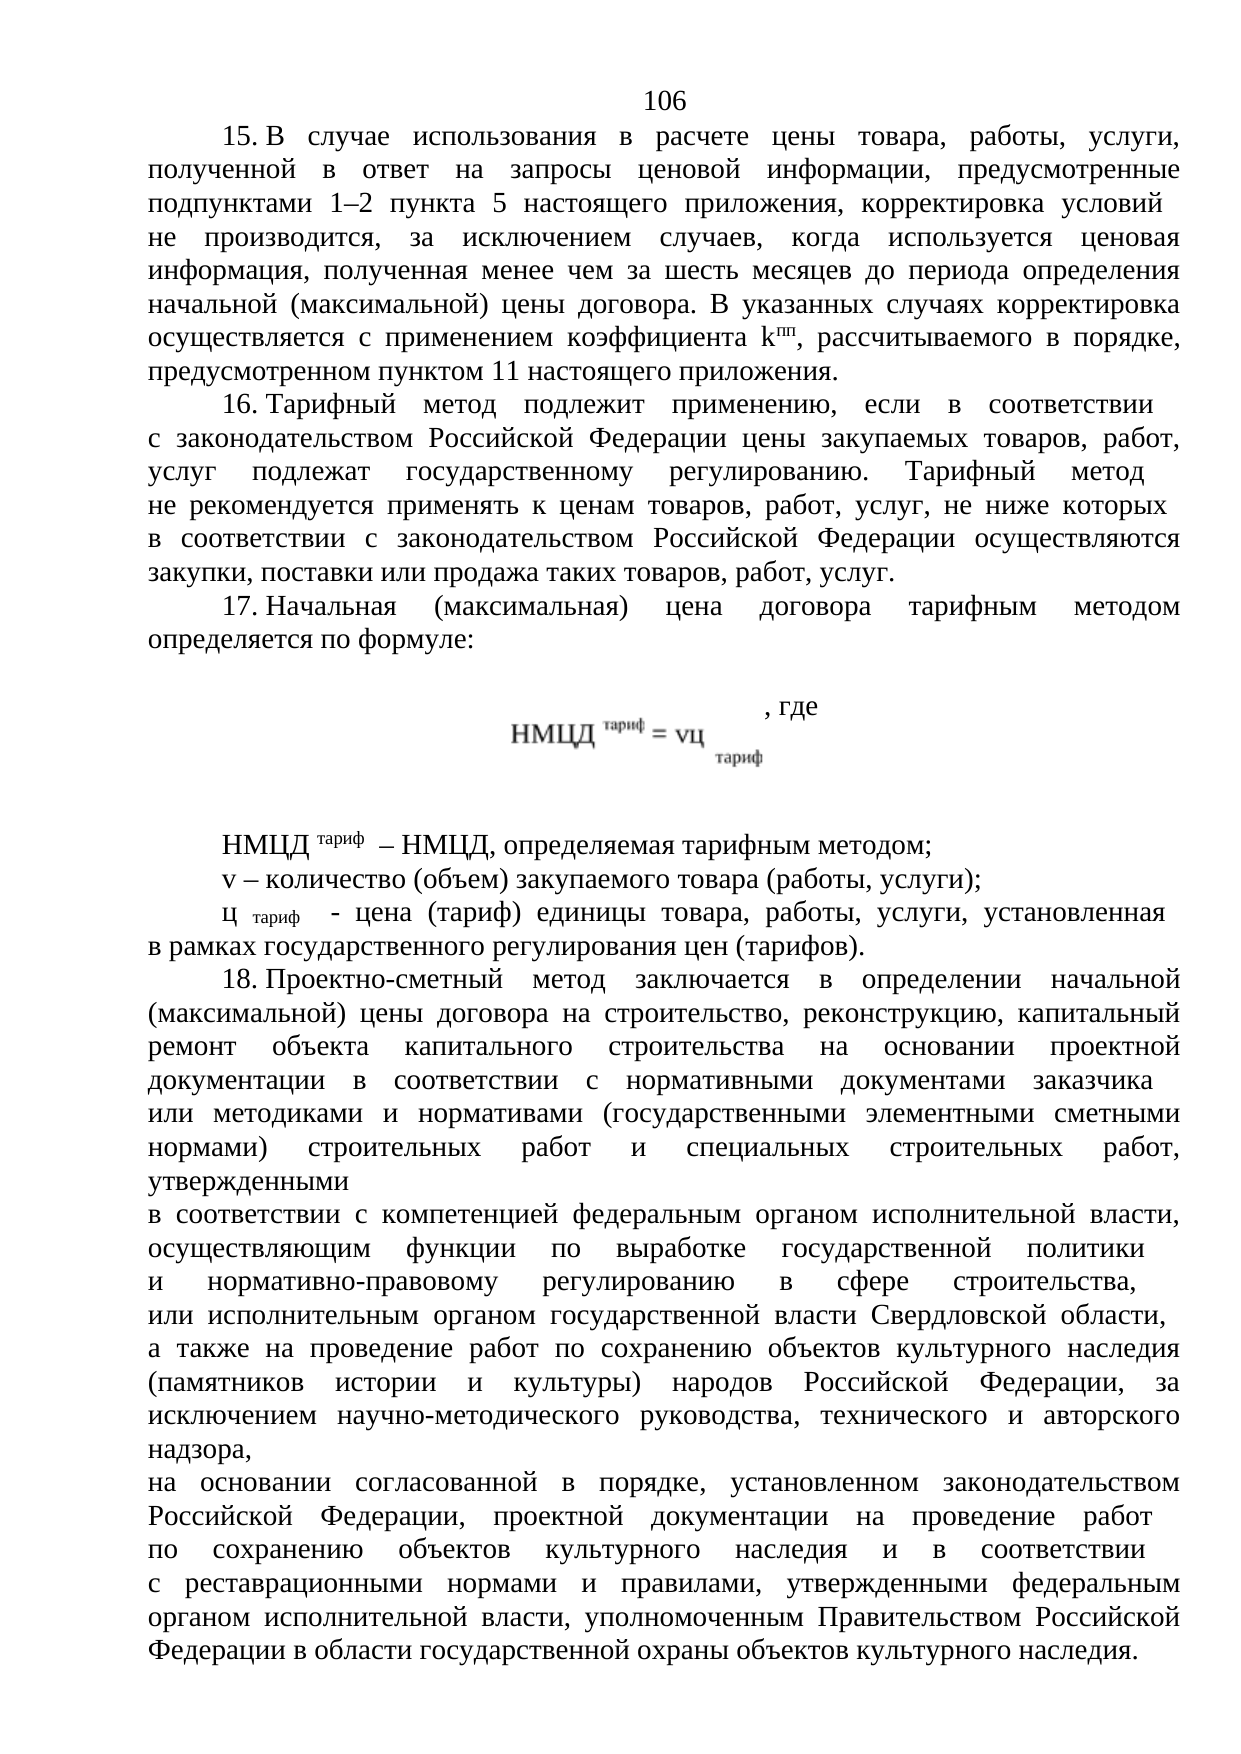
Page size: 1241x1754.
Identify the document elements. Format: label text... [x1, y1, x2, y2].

text 18. Проектно-сметный метод заключается в определении начальной (максимальной) цены договора на строительство, реконструкцию, капитальный ремонт объекта капитального строительства на основании проектной документации в соответствии с нормативными документами заказчика или методиками и нормативами (государственными элементными сметными нормами) строительных работ и специальных строительных работ, утвержденными в соответствии с компетенцией федеральным органом исполнительной власти, осуществляющим функции по выработке государственной политики и нормативно-правовому регулированию в сфере строительства, или исполнительным органом государственной власти Свердловской области, а также на проведение работ по сохранению объектов культурного наследия (памятников истории и культуры) народов Российской Федерации, за исключением научно-методического руководства, технического и авторского надзора, на основании согласованной в порядке, установленном законодательством Российской Федерации, проектной документации на проведение работ по сохранению объектов культурного наследия и в соответствии с реставрационными нормами и правилами, утвержденными федеральным органом исполнительной власти, уполномоченным Правительством Российской Федерации в области государственной охраны объектов культурного наследия. [148, 961, 1181, 1666]
text v – количество (объем) закупаемого товара (работы, услуги); [148, 861, 1181, 894]
text НМЦД тариф – НМЦД, определяемая тарифным методом; [148, 827, 1181, 861]
text 17. Начальная (максимальная) цена договора тарифным методом определяется по формуле: [148, 588, 1181, 655]
text , где [148, 688, 1181, 794]
text ц тариф - цена (тариф) единицы товара, работы, услуги, установленная в рамках государственного регулирования цен (тарифов). [148, 894, 1181, 961]
text 16. Тарифный метод подлежит применению, если в соответствии с законодательством Российской Федерации цены закупаемых товаров, работ, услуг подлежат государственному регулированию. Тарифный метод не рекомендуется применять к ценам товаров, работ, услуг, не ниже которых в соответствии с законодательством Российской Федерации осуществляются закупки, поставки или продажа таких товаров, работ, услуг. [148, 386, 1181, 588]
text 15. В случае использования в расчете цены товара, работы, услуги, полученной в ответ на запросы ценовой информации, предусмотренные подпунктами 1–2 пункта 5 настоящего приложения, корректировка условий не производится, за исключением случаев, когда используется ценовая информация, полученная менее чем за шесть месяцев до периода определения начальной (максимальной) цены договора. В указанных случаях корректировка осуществляется с применением коэффициента kпп, рассчитываемого в порядке, предусмотренном пунктом 11 настоящего приложения. [148, 118, 1181, 386]
